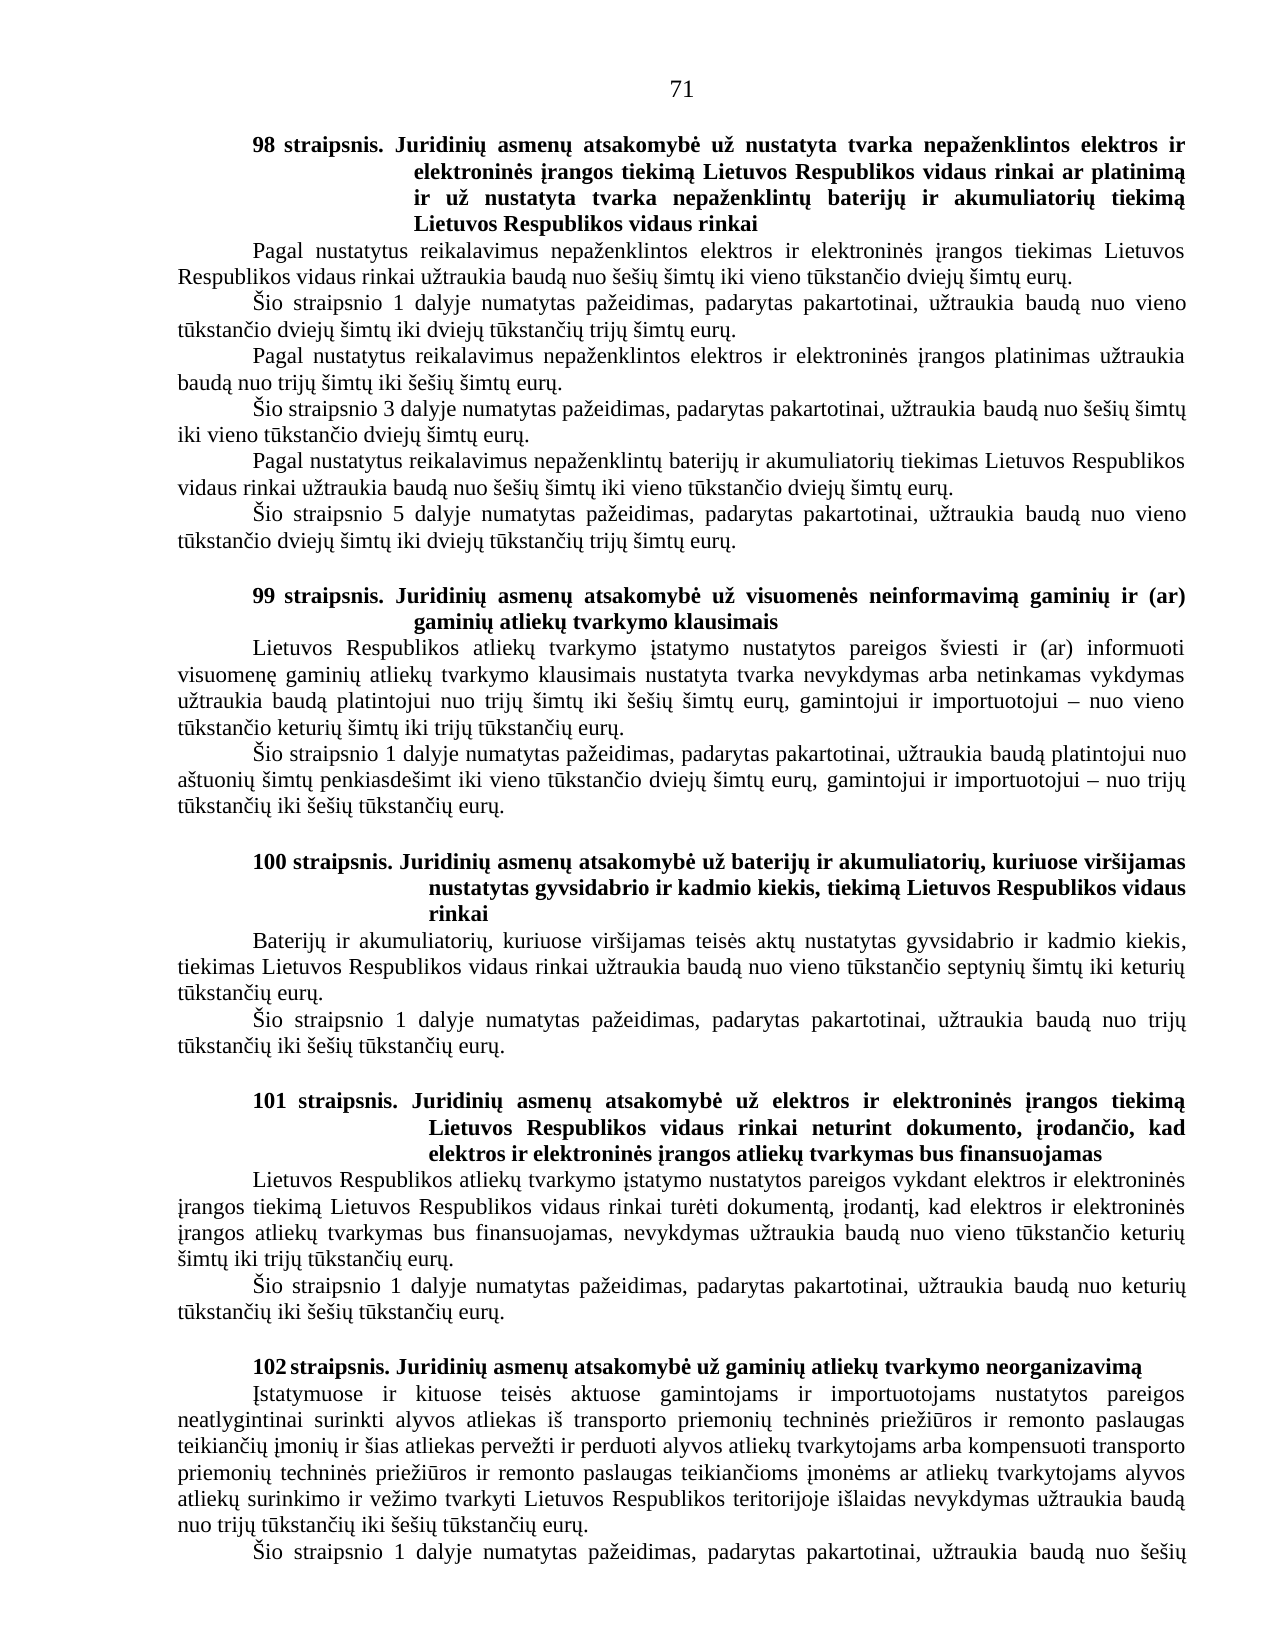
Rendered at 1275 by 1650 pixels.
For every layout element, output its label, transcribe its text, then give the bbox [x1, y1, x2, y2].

text Pagal nustatytus reikalavimus nepaženklintų baterijų ir akumuliatorių tiekimas Lietuvos Respublikos vidaus rinkai užtraukia baudą nuo šešių šimtų iki vieno tūkstančio dviejų šimtų eurų. [177, 448, 1186, 500]
text Šio straipsnio 1 dalyje numatytas pažeidimas, padarytas pakartotinai, užtraukia baudą nuo keturių tūkstančių iki šešių tūkstančių eurų. [177, 1272, 1186, 1324]
text 100 straipsnis. Juridinių asmenų atsakomybė už baterijų ir akumuliatorių, kuriuose viršijamas nustatytas gyvsidabrio ir kadmio kiekis, tiekimą Lietuvos Respublikos vidaus rinkai [252, 848, 1186, 927]
text Pagal nustatytus reikalavimus nepaženklintos elektros ir elektroninės įrangos tiekimas Lietuvos Respublikos vidaus rinkai užtraukia baudą nuo šešių šimtų iki vieno tūkstančio dviejų šimtų eurų. [177, 237, 1186, 289]
text Lietuvos Respublikos atliekų tvarkymo įstatymo nustatytos pareigos vykdant elektros ir elektroninės įrangos tiekimą Lietuvos Respublikos vidaus rinkai turėti dokumentą, įrodantį, kad elektros ir elektroninės įrangos atliekų tvarkymas bus finansuojamas, nevykdymas užtraukia baudą nuo vieno tūkstančio keturių šimtų iki trijų tūkstančių eurų. [177, 1166, 1186, 1272]
text Lietuvos Respublikos atliekų tvarkymo įstatymo nustatytos pareigos šviesti ir (ar) informuoti visuomenę gaminių atliekų tvarkymo klausimais nustatyta tvarka nevykdymas arba netinkamas vykdymas užtraukia baudą platintojui nuo trijų šimtų iki šešių šimtų eurų, gamintojui ir importuotojui – nuo vieno tūkstančio keturių šimtų iki trijų tūkstančių eurų. [177, 634, 1186, 740]
text Šio straipsnio 5 dalyje numatytas pažeidimas, padarytas pakartotinai, užtraukia baudą nuo vieno tūkstančio dviejų šimtų iki dviejų tūkstančių trijų šimtų eurų. [177, 500, 1186, 553]
text 99 straipsnis. Juridinių asmenų atsakomybė už visuomenės neinformavimą gaminių ir (ar) gaminių atliekų tvarkymo klausimais [252, 582, 1186, 634]
text Šio straipsnio 3 dalyje numatytas pažeidimas, padarytas pakartotinai, užtraukia baudą nuo šešių šimtų iki vieno tūkstančio dviejų šimtų eurų. [177, 395, 1186, 448]
text Įstatymuose ir kituose teisės aktuose gamintojams ir importuotojams nustatytos pareigos neatlygintinai surinkti alyvos atliekas iš transporto priemonių techninės priežiūros ir remonto paslaugas teikiančių įmonių ir šias atliekas pervežti ir perduoti alyvos atliekų tvarkytojams arba kompensuoti transporto priemonių techninės priežiūros ir remonto paslaugas teikiančioms įmonėms ar atliekų tvarkytojams alyvos atliekų surinkimo ir vežimo tvarkyti Lietuvos Respublikos teritorijoje išlaidas nevykdymas užtraukia baudą nuo trijų tūkstančių iki šešių tūkstančių eurų. [177, 1379, 1186, 1538]
text 102 straipsnis. Juridinių asmenų atsakomybė už gaminių atliekų tvarkymo neorganizavimą [252, 1353, 1186, 1379]
text Baterijų ir akumuliatorių, kuriuose viršijamas teisės aktų nustatytas gyvsidabrio ir kadmio kiekis, tiekimas Lietuvos Respublikos vidaus rinkai užtraukia baudą nuo vieno tūkstančio septynių šimtų iki keturių tūkstančių eurų. [177, 927, 1186, 1006]
text 98 straipsnis. Juridinių asmenų atsakomybė už nustatyta tvarka nepaženklintos elektros ir elektroninės įrangos tiekimą Lietuvos Respublikos vidaus rinkai ar platinimą ir už nustatyta tvarka nepaženklintų baterijų ir akumuliatorių tiekimą Lietuvos Respublikos vidaus rinkai [252, 131, 1186, 237]
text Pagal nustatytus reikalavimus nepaženklintos elektros ir elektroninės įrangos platinimas užtraukia baudą nuo trijų šimtų iki šešių šimtų eurų. [177, 342, 1186, 395]
text Šio straipsnio 1 dalyje numatytas pažeidimas, padarytas pakartotinai, užtraukia baudą nuo trijų tūkstančių iki šešių tūkstančių eurų. [177, 1006, 1186, 1058]
text Šio straipsnio 1 dalyje numatytas pažeidimas, padarytas pakartotinai, užtraukia baudą nuo vieno tūkstančio dviejų šimtų iki dviejų tūkstančių trijų šimtų eurų. [177, 289, 1186, 342]
text 101 straipsnis. Juridinių asmenų atsakomybė už elektros ir elektroninės įrangos tiekimą Lietuvos Respublikos vidaus rinkai neturint dokumento, įrodančio, kad elektros ir elektroninės įrangos atliekų tvarkymas bus finansuojamas [252, 1087, 1186, 1166]
text Šio straipsnio 1 dalyje numatytas pažeidimas, padarytas pakartotinai, užtraukia baudą platintojui nuo aštuonių šimtų penkiasdešimt iki vieno tūkstančio dviejų šimtų eurų, gamintojui ir importuotojui – nuo trijų tūkstančių iki šešių tūkstančių eurų. [177, 740, 1186, 819]
text Šio straipsnio 1 dalyje numatytas pažeidimas, padarytas pakartotinai, užtraukia baudą nuo šešių [177, 1538, 1186, 1564]
